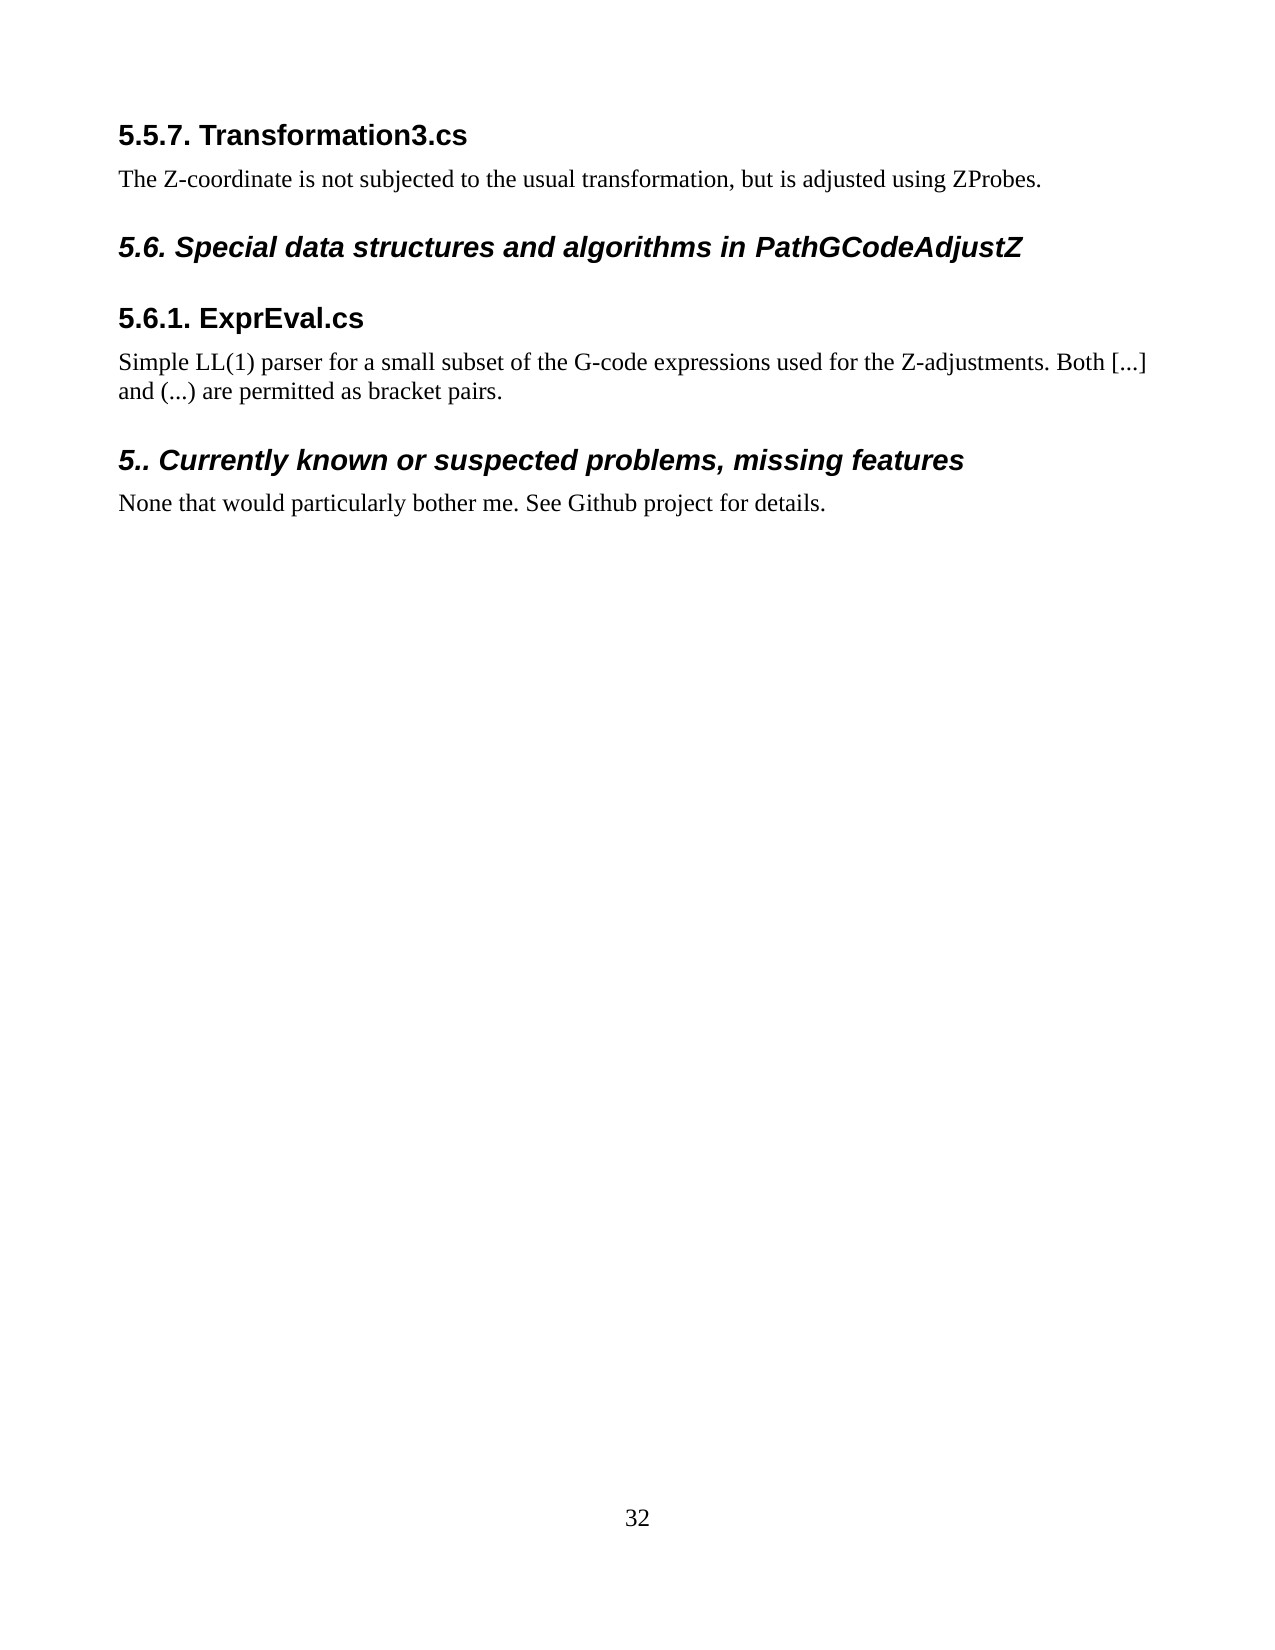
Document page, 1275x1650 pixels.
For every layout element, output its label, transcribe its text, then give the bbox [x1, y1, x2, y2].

subtitle 5.5.7. Transformation3.cs [118, 118, 1157, 152]
text None that would particularly bother me. See Github project for details. [118, 488, 1157, 517]
subtitle 5.6.1. ExprEval.cs [118, 301, 1157, 335]
text Simple LL(1) parser for a small subset of the G-code expressions used for the Z-adjustments. Both [...] and (...) are permitted as bracket pairs. [118, 347, 1157, 405]
subtitle 5.6. Special data structures and algorithms in PathGCodeAdjustZ [118, 230, 1157, 264]
text The Z-coordinate is not subjected to the usual transformation, but is adjusted using ZProbes. [118, 164, 1157, 193]
subtitle 5.. Currently known or suspected problems, missing features [118, 442, 1157, 476]
